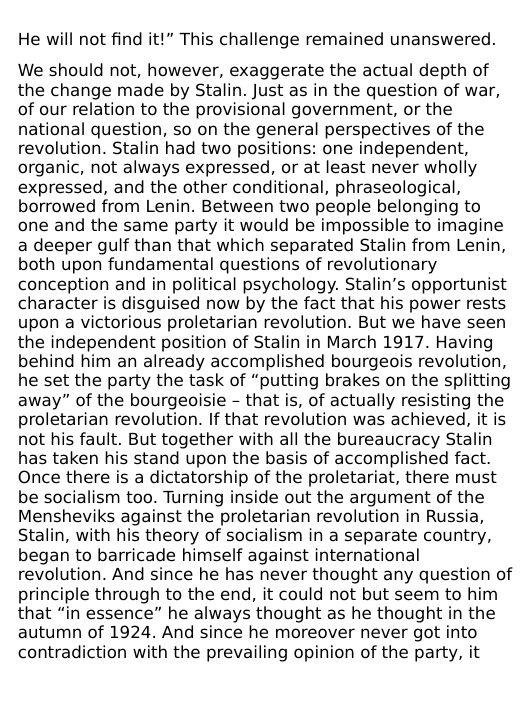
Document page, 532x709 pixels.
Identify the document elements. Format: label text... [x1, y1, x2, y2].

text He will not find it!” This challenge remained unanswered. [18, 29, 514, 49]
text We should not, however, exaggerate the actual depth of the change made by Stalin. Just as in the question of war, of our relation to the provisional government, or the national question, so on the general perspectives of the revolution. Stalin had two positions: one independent, organic, not always expressed, or at least never wholly expressed, and the other conditional, phraseological, borrowed from Lenin. Between two people belonging to one and the same party it would be impossible to imagine a deeper gulf than that which separated Stalin from Lenin, both upon fundamental questions of revolutionary conception and in political psychology. Stalin’s opportunist character is disguised now by the fact that his power rests upon a victorious proletarian revolution. But we have seen the independent position of Stalin in March 1917. Having behind him an already accomplished bourgeois revolution, he set the party the task of “putting brakes on the splitting away” of the bourgeoisie – that is, of actually resisting the proletarian revolution. If that revolution was achieved, it is not his fault. But together with all the bureaucracy Stalin has taken his stand upon the basis of accomplished fact. Once there is a dictatorship of the proletariat, there must be socialism too. Turning inside out the argument of the Mensheviks against the proletarian revolution in Russia, Stalin, with his theory of socialism in a separate country, began to barricade himself against international revolution. And since he has never thought any question of principle through to the end, it could not but seem to him that “in essence” he always thought as he thought in the autumn of 1924. And since he moreover never got into contradiction with the prevailing opinion of the party, it [18, 61, 514, 662]
